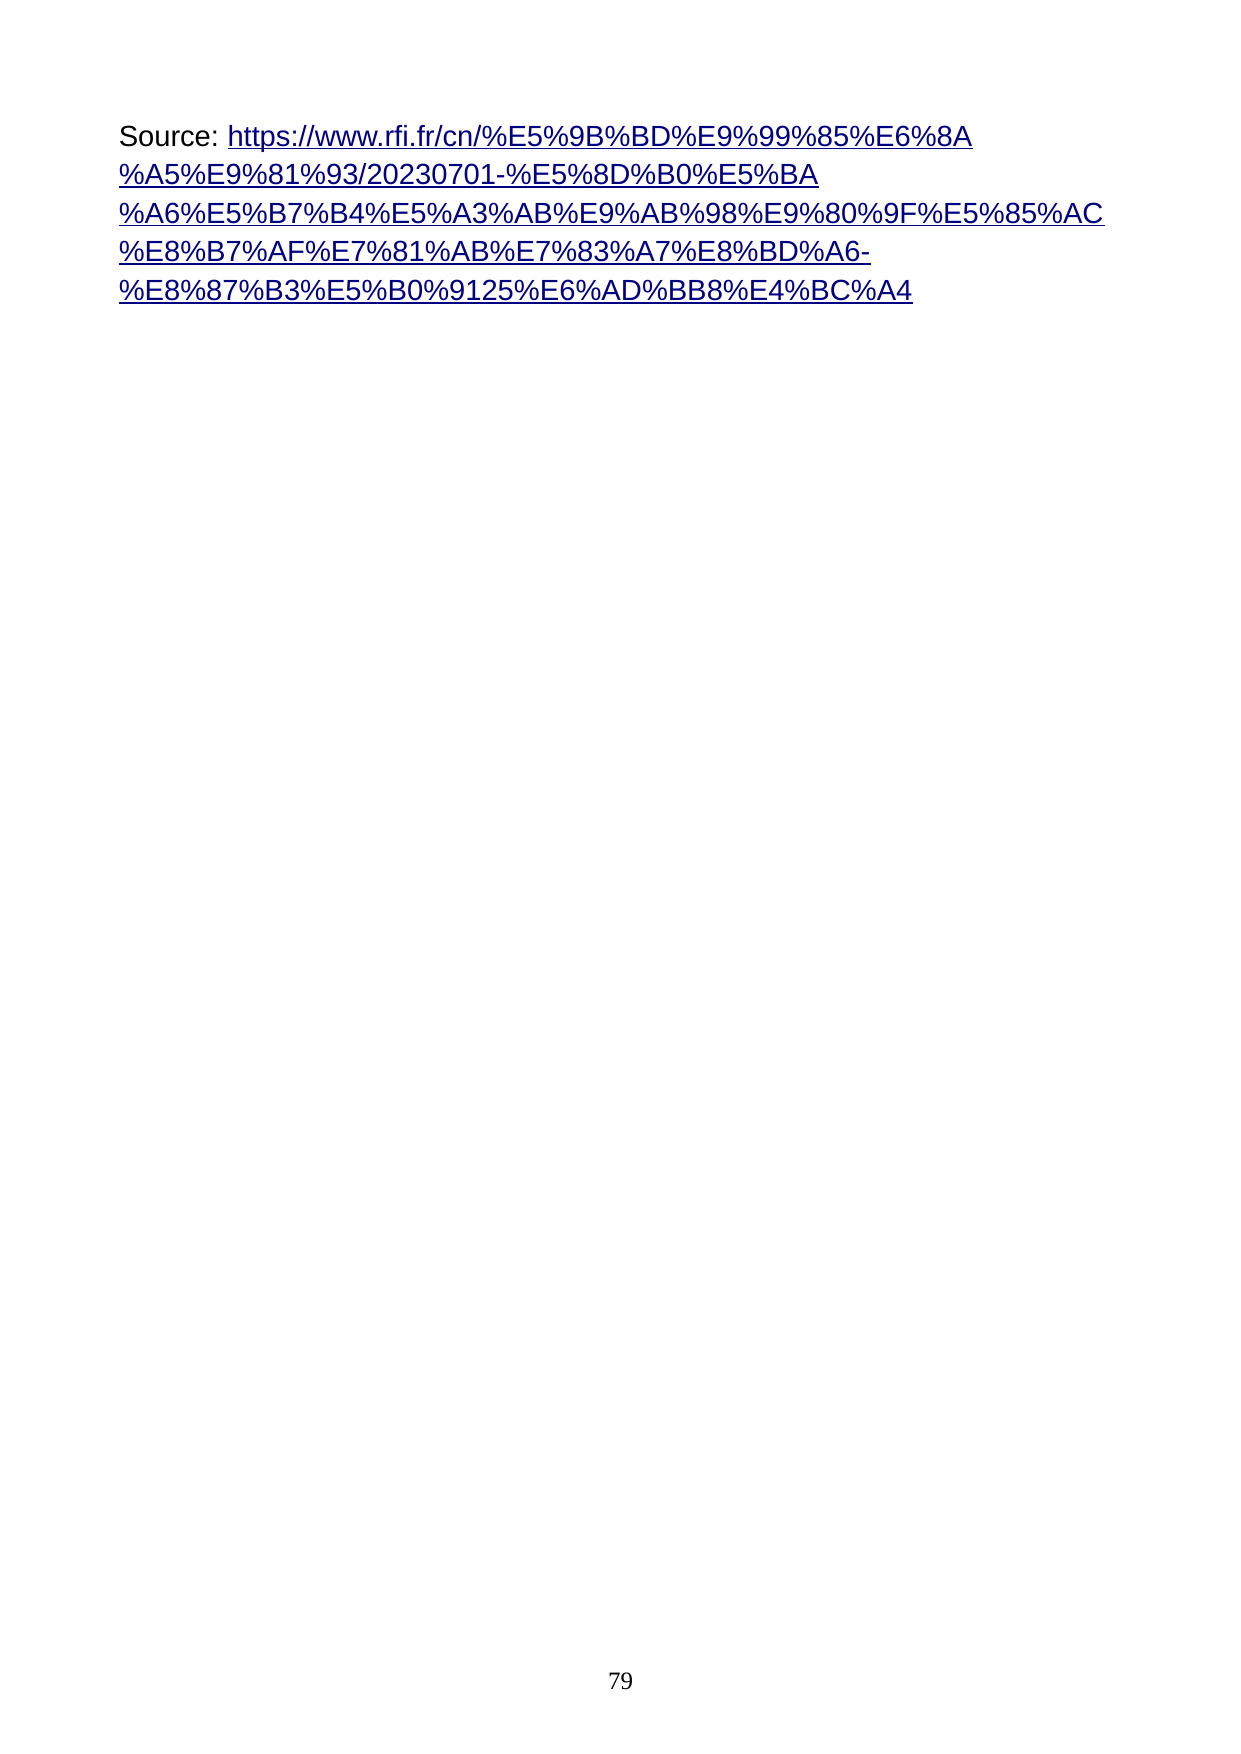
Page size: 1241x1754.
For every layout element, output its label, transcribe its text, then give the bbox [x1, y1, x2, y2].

text Source: https://www.rfi.fr/cn/%E5%9B%BD%E9%99%85%E6%8A%A5%E9%81%93/20230701-%E5%8D%B0%E5%BA%A6%E5%B7%B4%E5%A3%AB%E9%AB%98%E9%80%9F%E5%85%AC%E8%B7%AF%E7%81%AB%E7%83%A7%E8%BD%A6-%E8%87%B3%E5%B0%9125%E6%AD%BB8%E4%BC%A4 [118, 118, 1122, 306]
